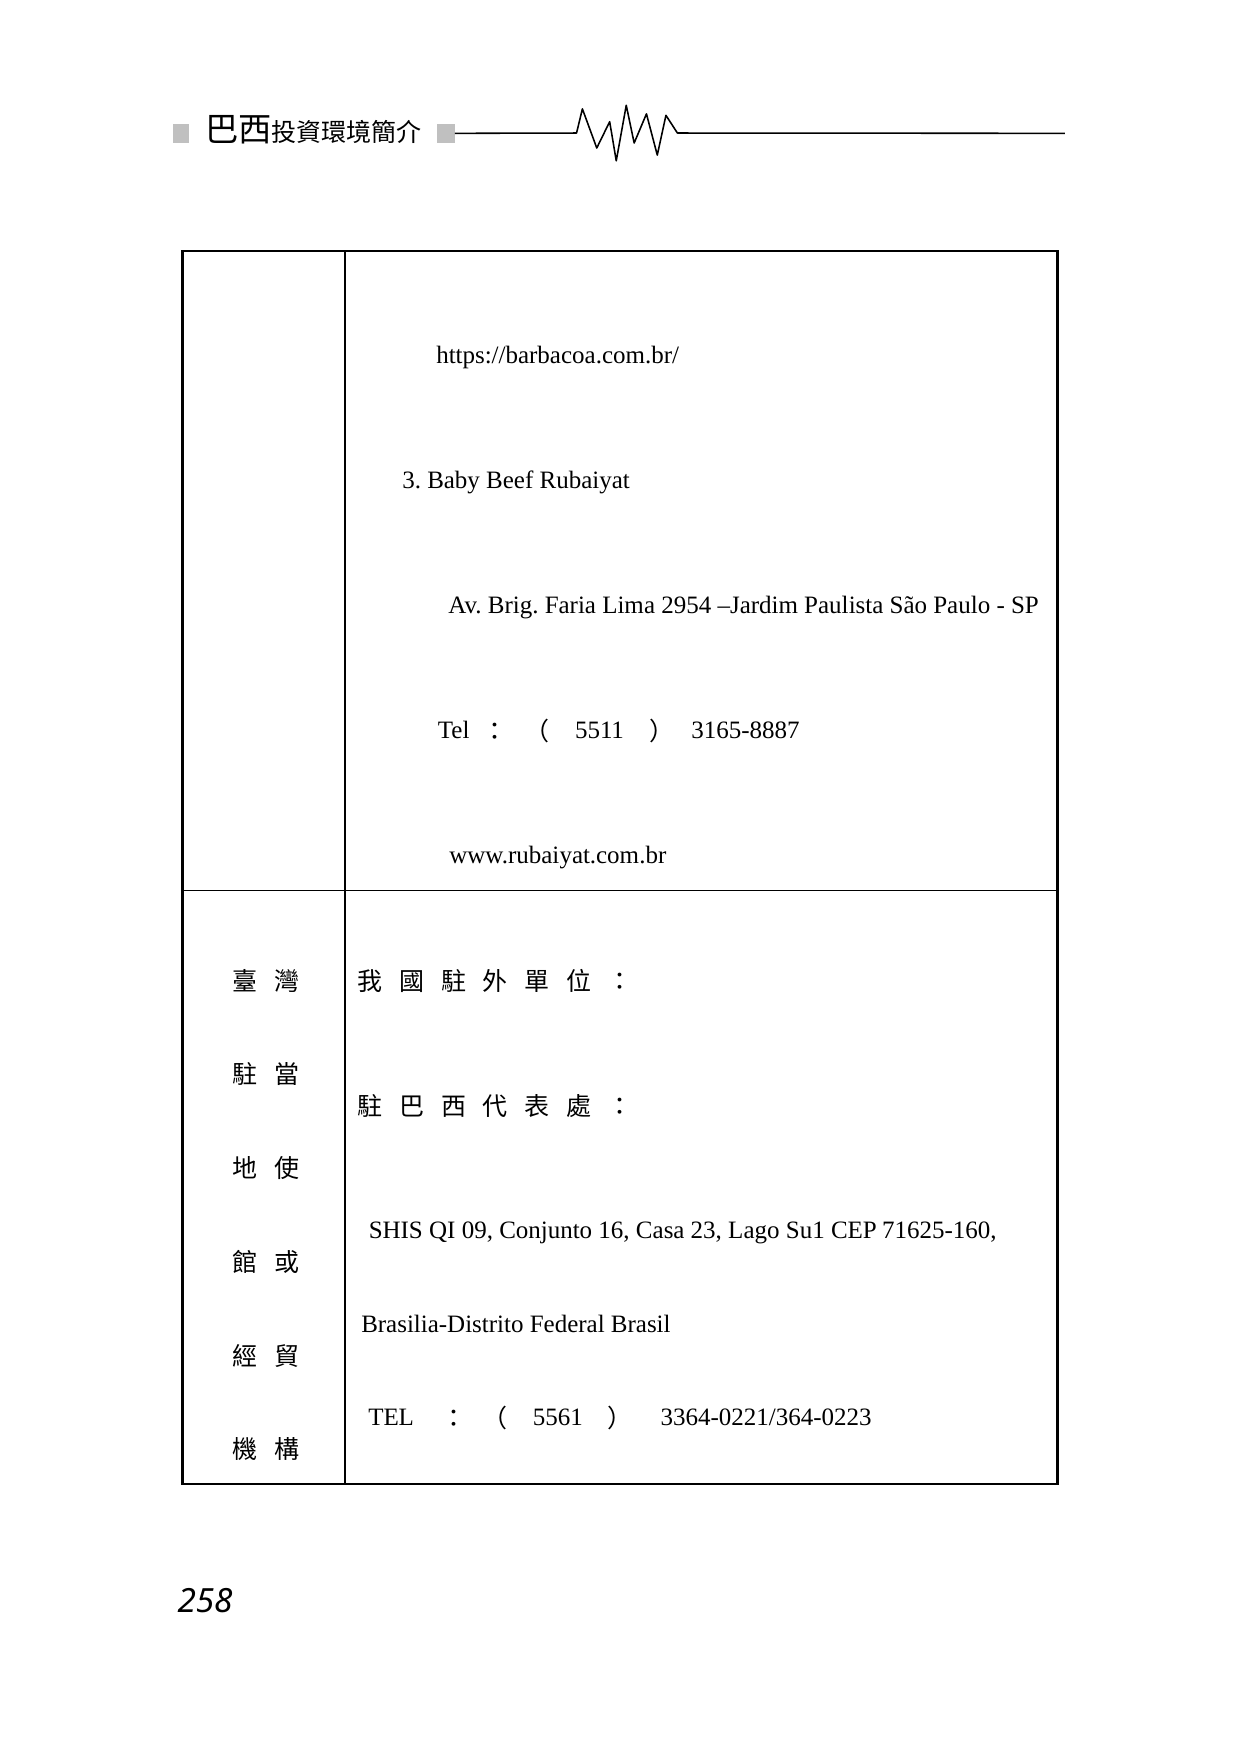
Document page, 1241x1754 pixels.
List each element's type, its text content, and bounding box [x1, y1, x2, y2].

table_cell https://barbacoa.com.br/ 3. Baby Beef Rubaiyat Av. Brig. Faria Lima 2954 –Jardim Paulista São Paulo - SP Tel：（5511）3165-8887 www.rubaiyat.com.br [346, 252, 1056, 889]
table_cell [184, 252, 344, 889]
table_cell 我國駐外單位： 駐巴西代表處： SHIS QI 09, Conjunto 16, Casa 23, Lago Su1 CEP 71625-160, Brasilia-Distrito Federal Brasil TEL：（5561）3364-0221/364-0223 [346, 891, 1056, 1483]
table_cell 臺灣駐當地使館或經貿機構 [184, 891, 344, 1483]
